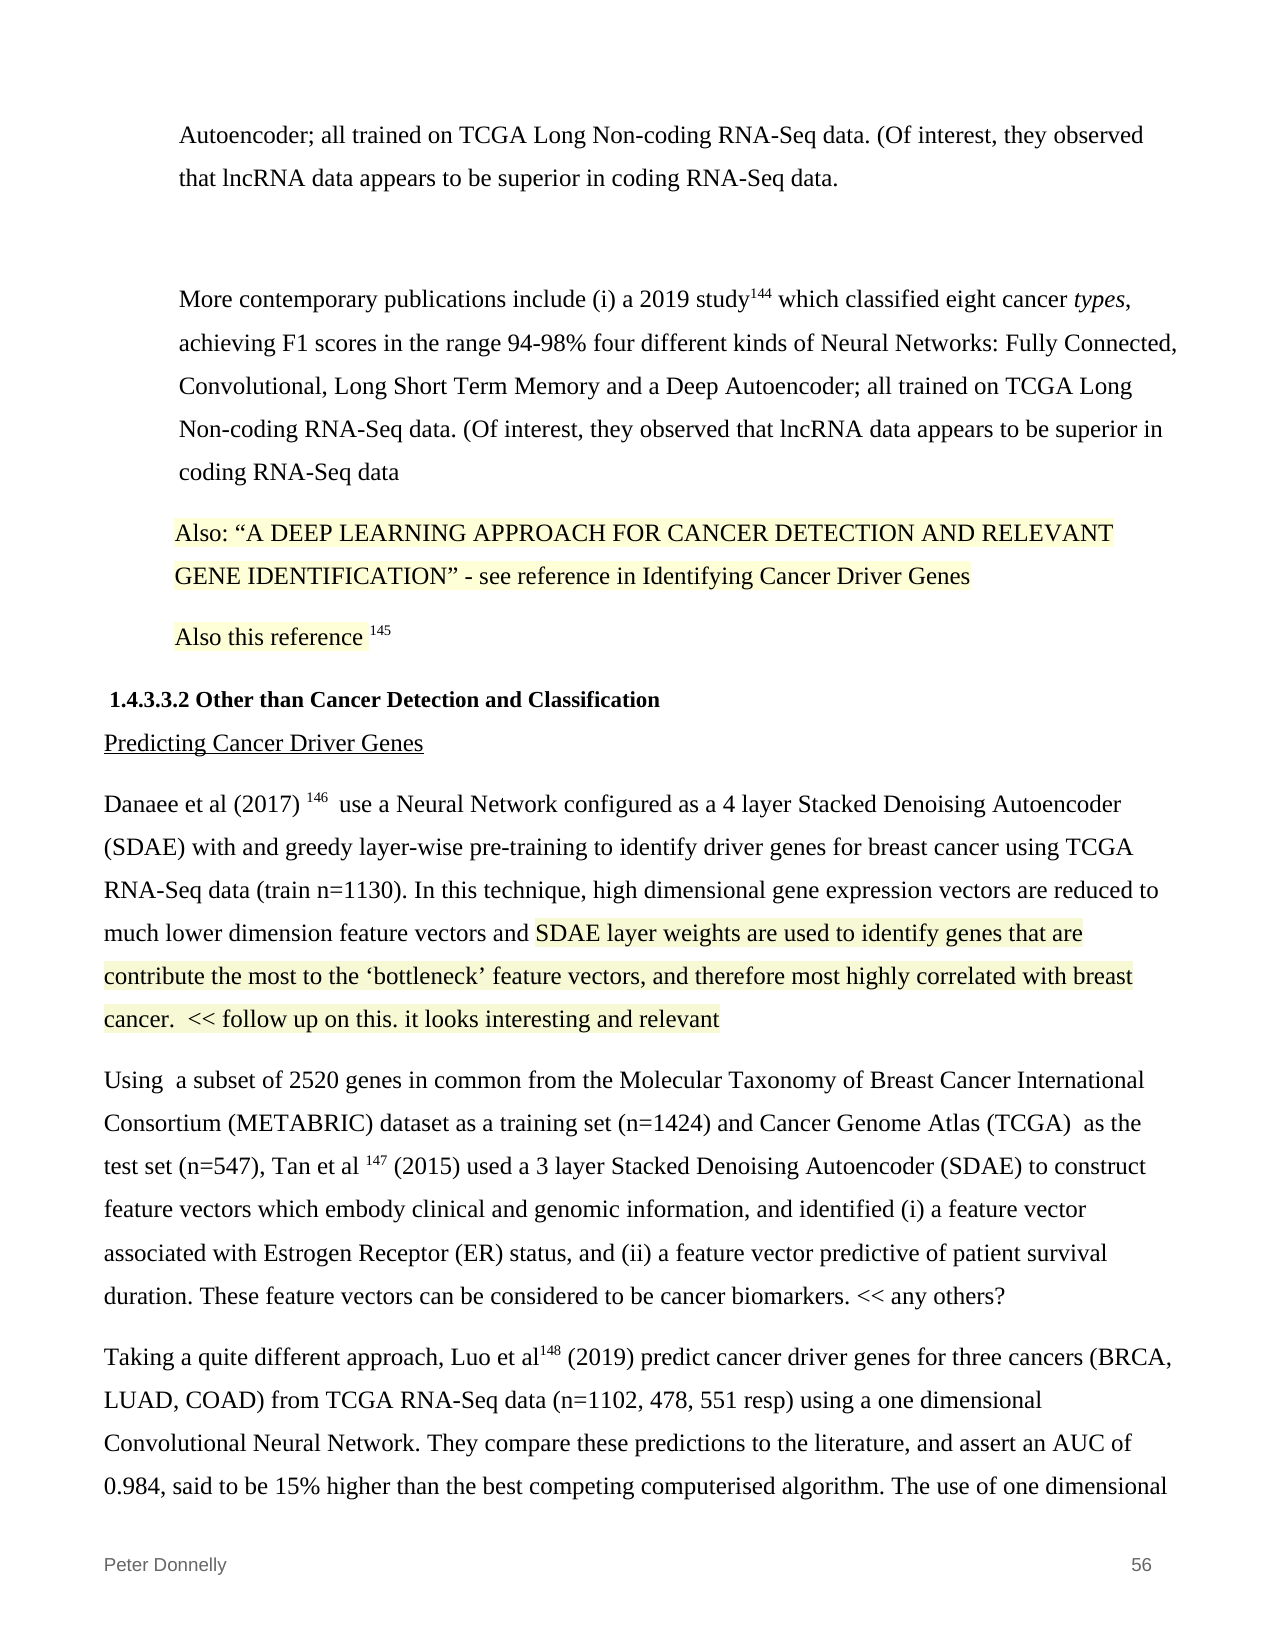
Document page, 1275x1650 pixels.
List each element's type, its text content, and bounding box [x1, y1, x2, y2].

text Danaee et al (2017) use a Neural Network configured as a 4 layer Stacked Denoising Autoencoder (SDAE) with and greedy layer-wise pre-training to identify driver genes for breast cancer using TCGA RNA-Seq data (train n=1130). In this technique, high dimensional gene expression vectors are reduced to much lower dimension feature vectors and SDAE layer weights are used to identify genes that are contribute the most to the ‘bottleneck’ feature vectors, and therefore most highly correlated with breast cancer. << follow up on this. it looks interesting and relevant [103, 789, 1181, 1033]
subtitle Other than Cancer Detection and Classification [103, 686, 1181, 713]
text Taking a quite different approach, Luo et al (2019) predict cancer driver genes for three cancers (BRCA, LUAD, COAD) from TCGA RNA-Seq data (n=1102, 478, 551 resp) using a one dimensional Convolutional Neural Network. They compare these predictions to the literature, and assert an AUC of 0.984, said to be 15% higher than the best competing computerised algorithm. The use of one dimensional [103, 1342, 1181, 1500]
text Autoencoder; all trained on TCGA Long Non-coding RNA-Seq data. (Of interest, they observed that lncRNA data appears to be superior in coding RNA-Seq data. [178, 120, 1181, 192]
text More contemporary publications include (i) a 2019 study which classified eight cancer types, achieving F1 scores in the range 94-98% four different kinds of Neural Networks: Fully Connected, Convolutional, Long Short Term Memory and a Deep Autoencoder; all trained on TCGA Long Non-coding RNA-Seq data. (Of interest, they observed that lncRNA data appears to be superior in coding RNA-Seq data [178, 284, 1181, 486]
text Also: “A DEEP LEARNING APPROACH FOR CANCER DETECTION AND RELEVANT GENE IDENTIFICATION” - see reference in Identifying Cancer Driver Genes [174, 518, 1181, 590]
text Using a subset of 2520 genes in common from the Molecular Taxonomy of Breast Cancer International Consortium (METABRIC) dataset as a training set (n=1424) and Cancer Genome Atlas (TCGA) as the test set (n=547), Tan et al (2015) used a 3 layer Stacked Denoising Autoencoder (SDAE) to construct feature vectors which embody clinical and genomic information, and identified (i) a feature vector associated with Estrogen Receptor (ER) status, and (ii) a feature vector predictive of patient survival duration. These feature vectors can be considered to be cancer biomarkers. << any others? [103, 1065, 1181, 1309]
text Predicting Cancer Driver Genes [103, 728, 1181, 757]
text Also this reference [174, 622, 1181, 651]
